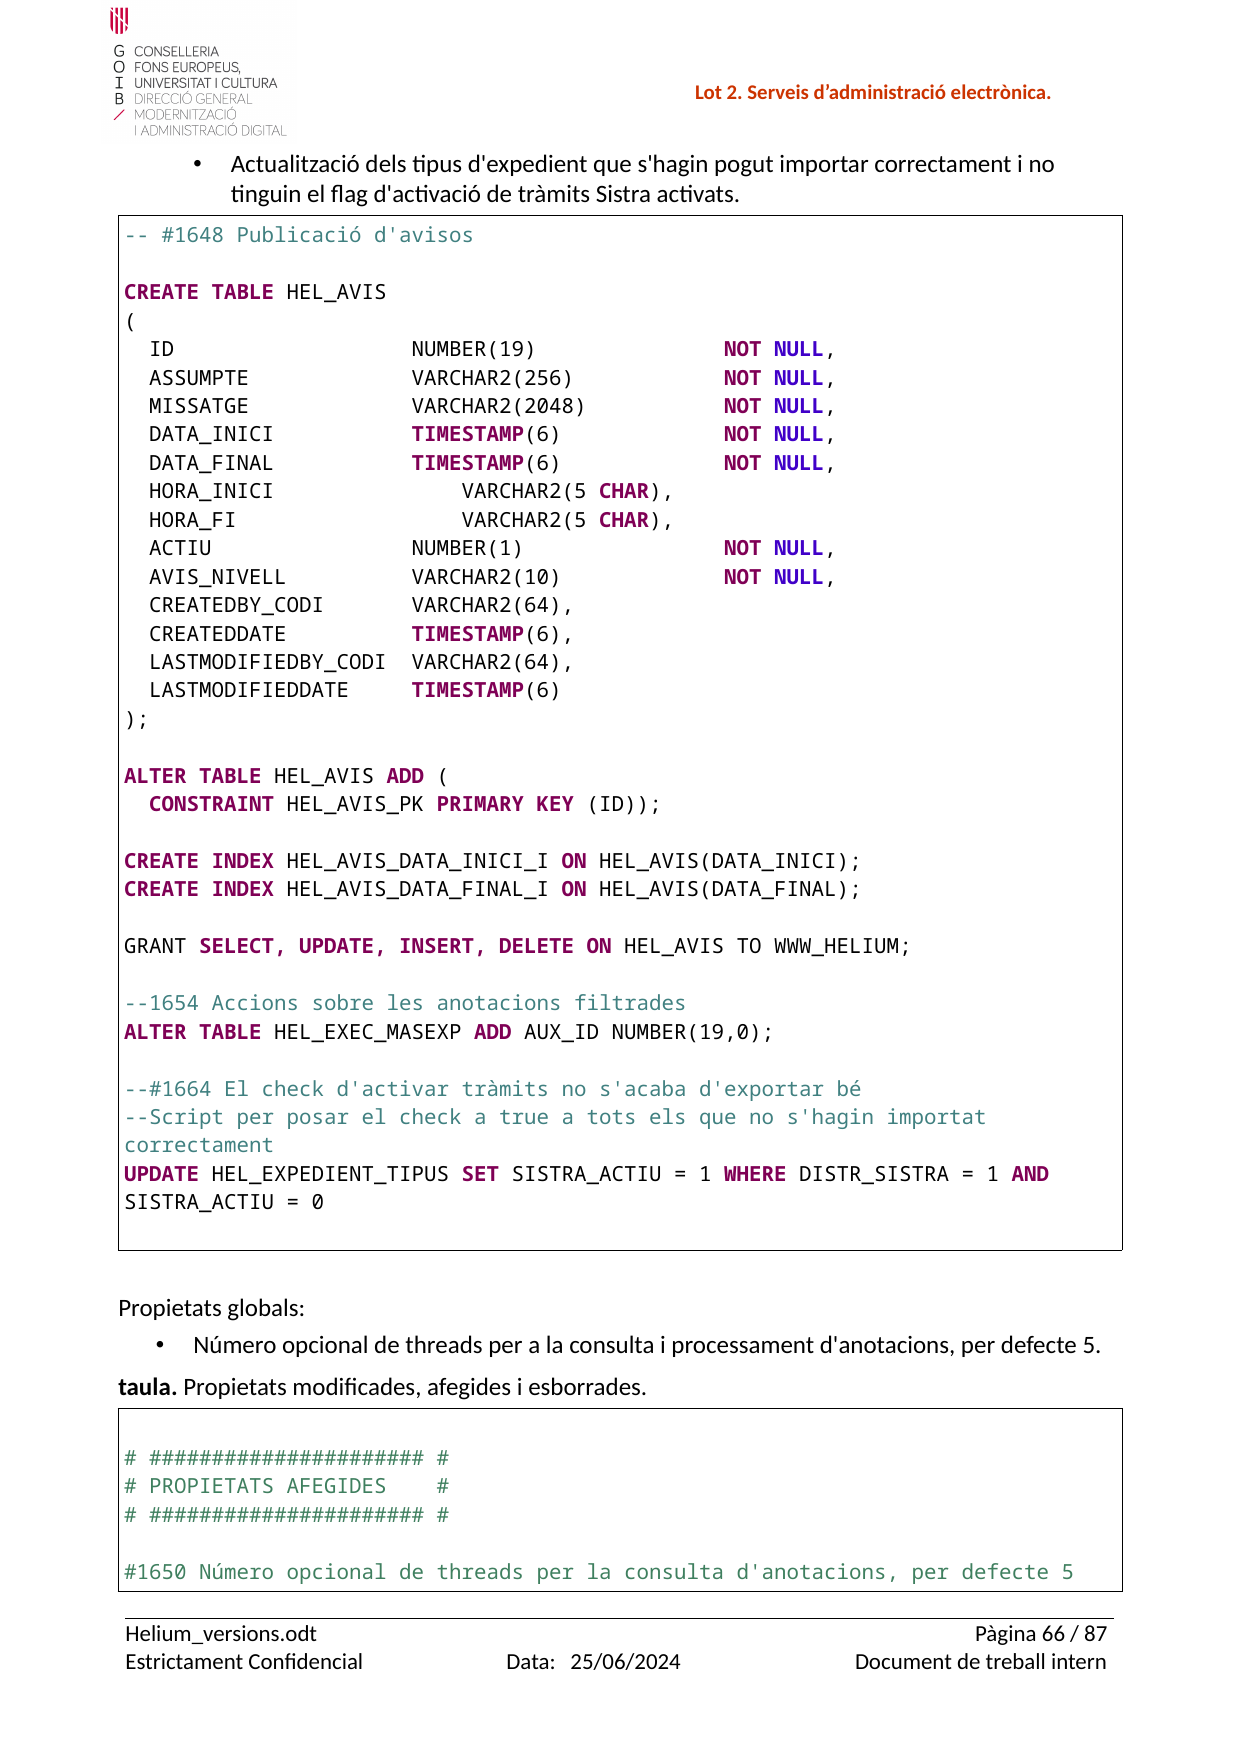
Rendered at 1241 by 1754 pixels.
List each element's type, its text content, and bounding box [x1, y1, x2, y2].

table_header # ###################### # # PROPIETATS AFEGIDES # # ###################### # #1650 Número opcional de threads per la consulta d'anotacions, per defecte 5 [119, 1409, 1122, 1591]
list Actualització dels tipus d'expedient que s'hagin pogut importar correctament i no tinguin el flag d'activació de tràmits Sistra activats. [193, 148, 1122, 209]
table_header -- #1648 Publicació d'avisos CREATE TABLE HEL_AVIS ( ID NUMBER(19) NOT NULL, ASSUMPTE VARCHAR2(256) NOT NULL, MISSATGE VARCHAR2(2048) NOT NULL, DATA_INICI TIMESTAMP(6) NOT NULL, DATA_FINAL TIMESTAMP(6) NOT NULL, HORA_INICI VARCHAR2(5 CHAR), HORA_FI VARCHAR2(5 CHAR), ACTIU NUMBER(1) NOT NULL, AVIS_NIVELL VARCHAR2(10) NOT NULL, CREATEDBY_CODI VARCHAR2(64), CREATEDDATE TIMESTAMP(6), LASTMODIFIEDBY_CODI VARCHAR2(64), LASTMODIFIEDDATE TIMESTAMP(6) ); ALTER TABLE HEL_AVIS ADD ( CONSTRAINT HEL_AVIS_PK PRIMARY KEY (ID)); CREATE INDEX HEL_AVIS_DATA_INICI_I ON HEL_AVIS(DATA_INICI); CREATE INDEX HEL_AVIS_DATA_FINAL_I ON HEL_AVIS(DATA_FINAL); GRANT SELECT, UPDATE, INSERT, DELETE ON HEL_AVIS TO WWW_HELIUM; --1654 Accions sobre les anotacions filtrades ALTER TABLE HEL_EXEC_MASEXP ADD AUX_ID NUMBER(19,0); --#1664 El check d'activar tràmits no s'acaba d'exportar bé --Script per posar el check a true a tots els que no s'hagin importat correctament UPDATE HEL_EXPEDIENT_TIPUS SET SISTRA_ACTIU = 1 WHERE DISTR_SISTRA = 1 AND SISTRA_ACTIU = 0 [119, 216, 1122, 1250]
text taula. Propietats modificades, afegides i esborrades. [118, 1371, 1122, 1402]
picture [100, 0, 297, 144]
list Número opcional de threads per a la consulta i processament d'anotacions, per defecte 5. [156, 1329, 1122, 1359]
text Propietats globals: [118, 1292, 1122, 1323]
